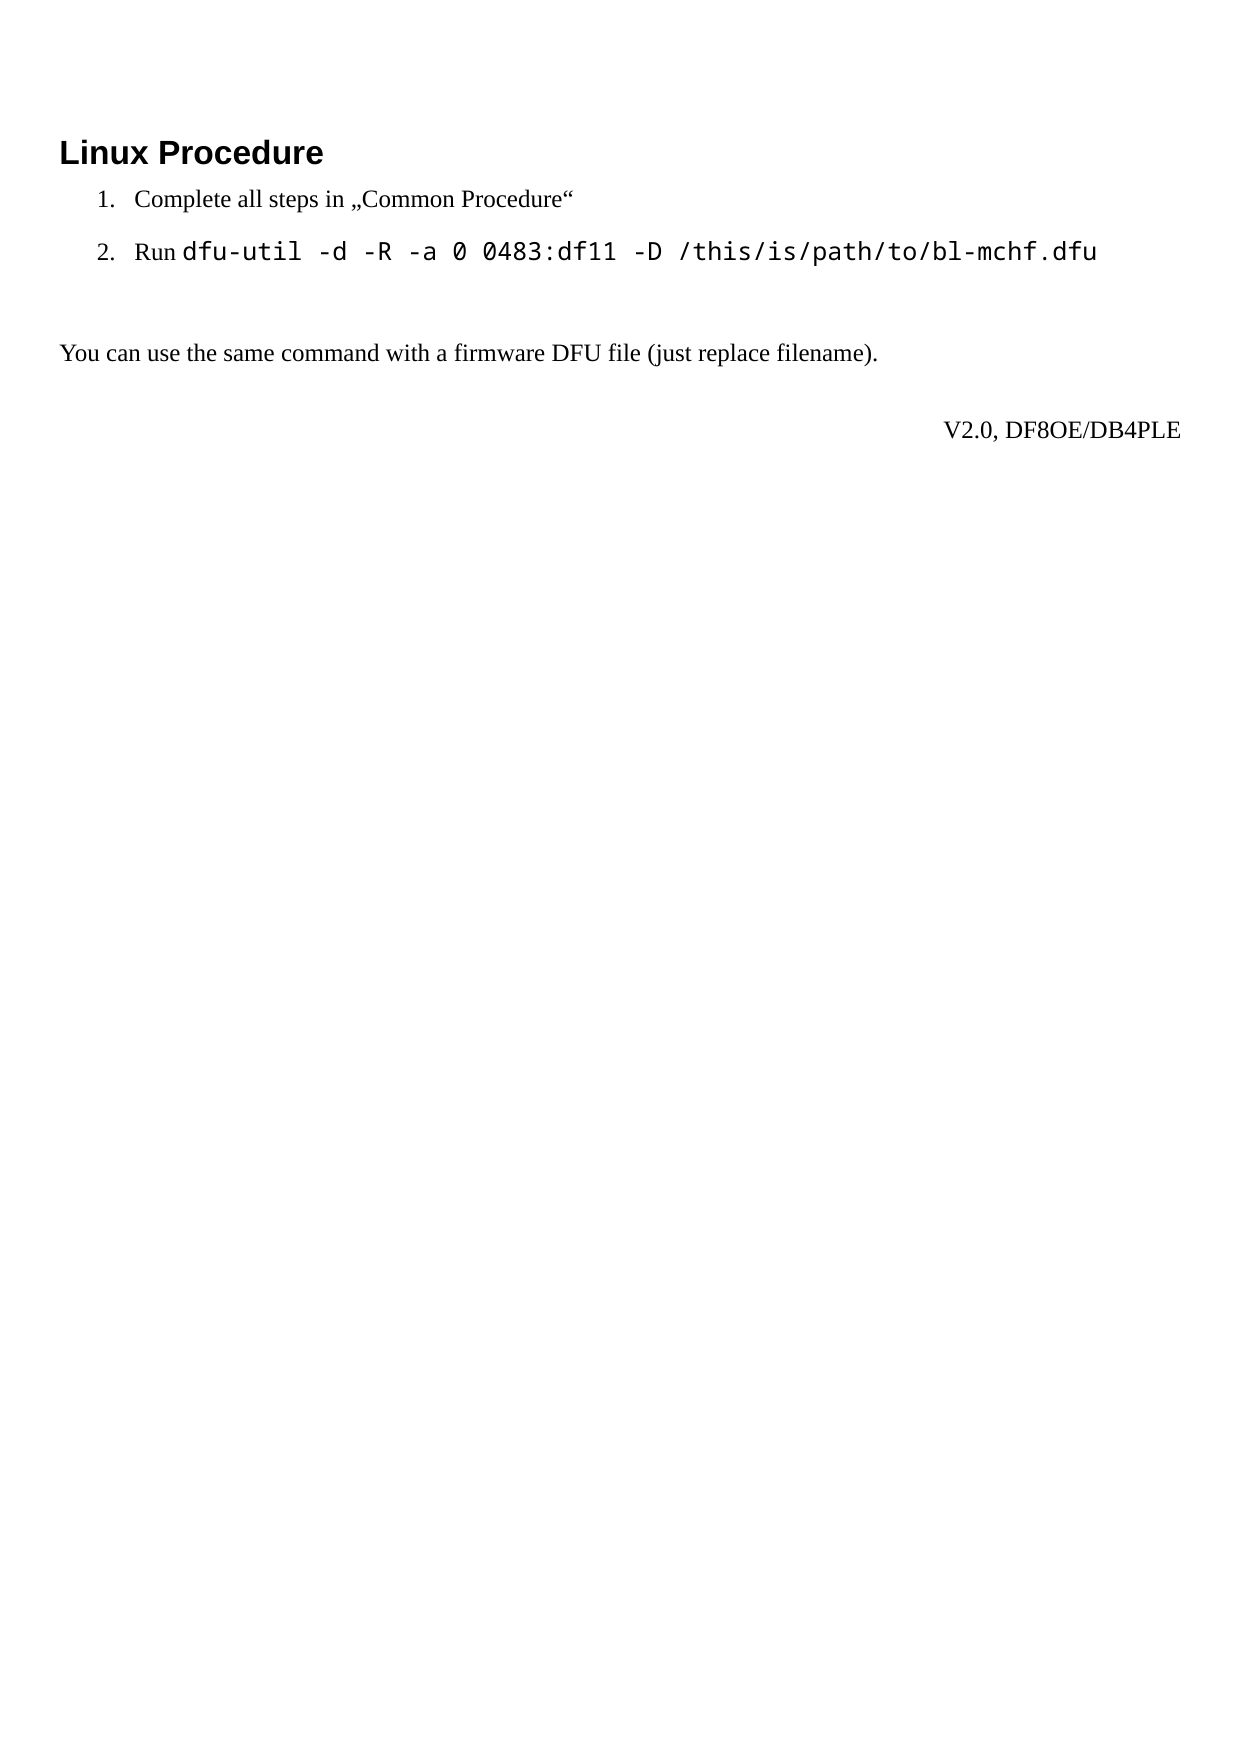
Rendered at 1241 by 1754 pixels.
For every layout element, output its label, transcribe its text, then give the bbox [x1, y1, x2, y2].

text V2.0, DF8OE/DB4PLE [59, 416, 1181, 444]
list Complete all steps in „Common Procedure“ [97, 184, 1181, 213]
subtitle Linux Procedure [59, 133, 1181, 172]
list Run dfu-util -d -R -a 0 0483:df11 -D /this/is/path/to/bl-mchf.dfu [97, 233, 1181, 267]
text You can use the same command with a firmware DFU file (just replace filename). [59, 338, 1181, 367]
